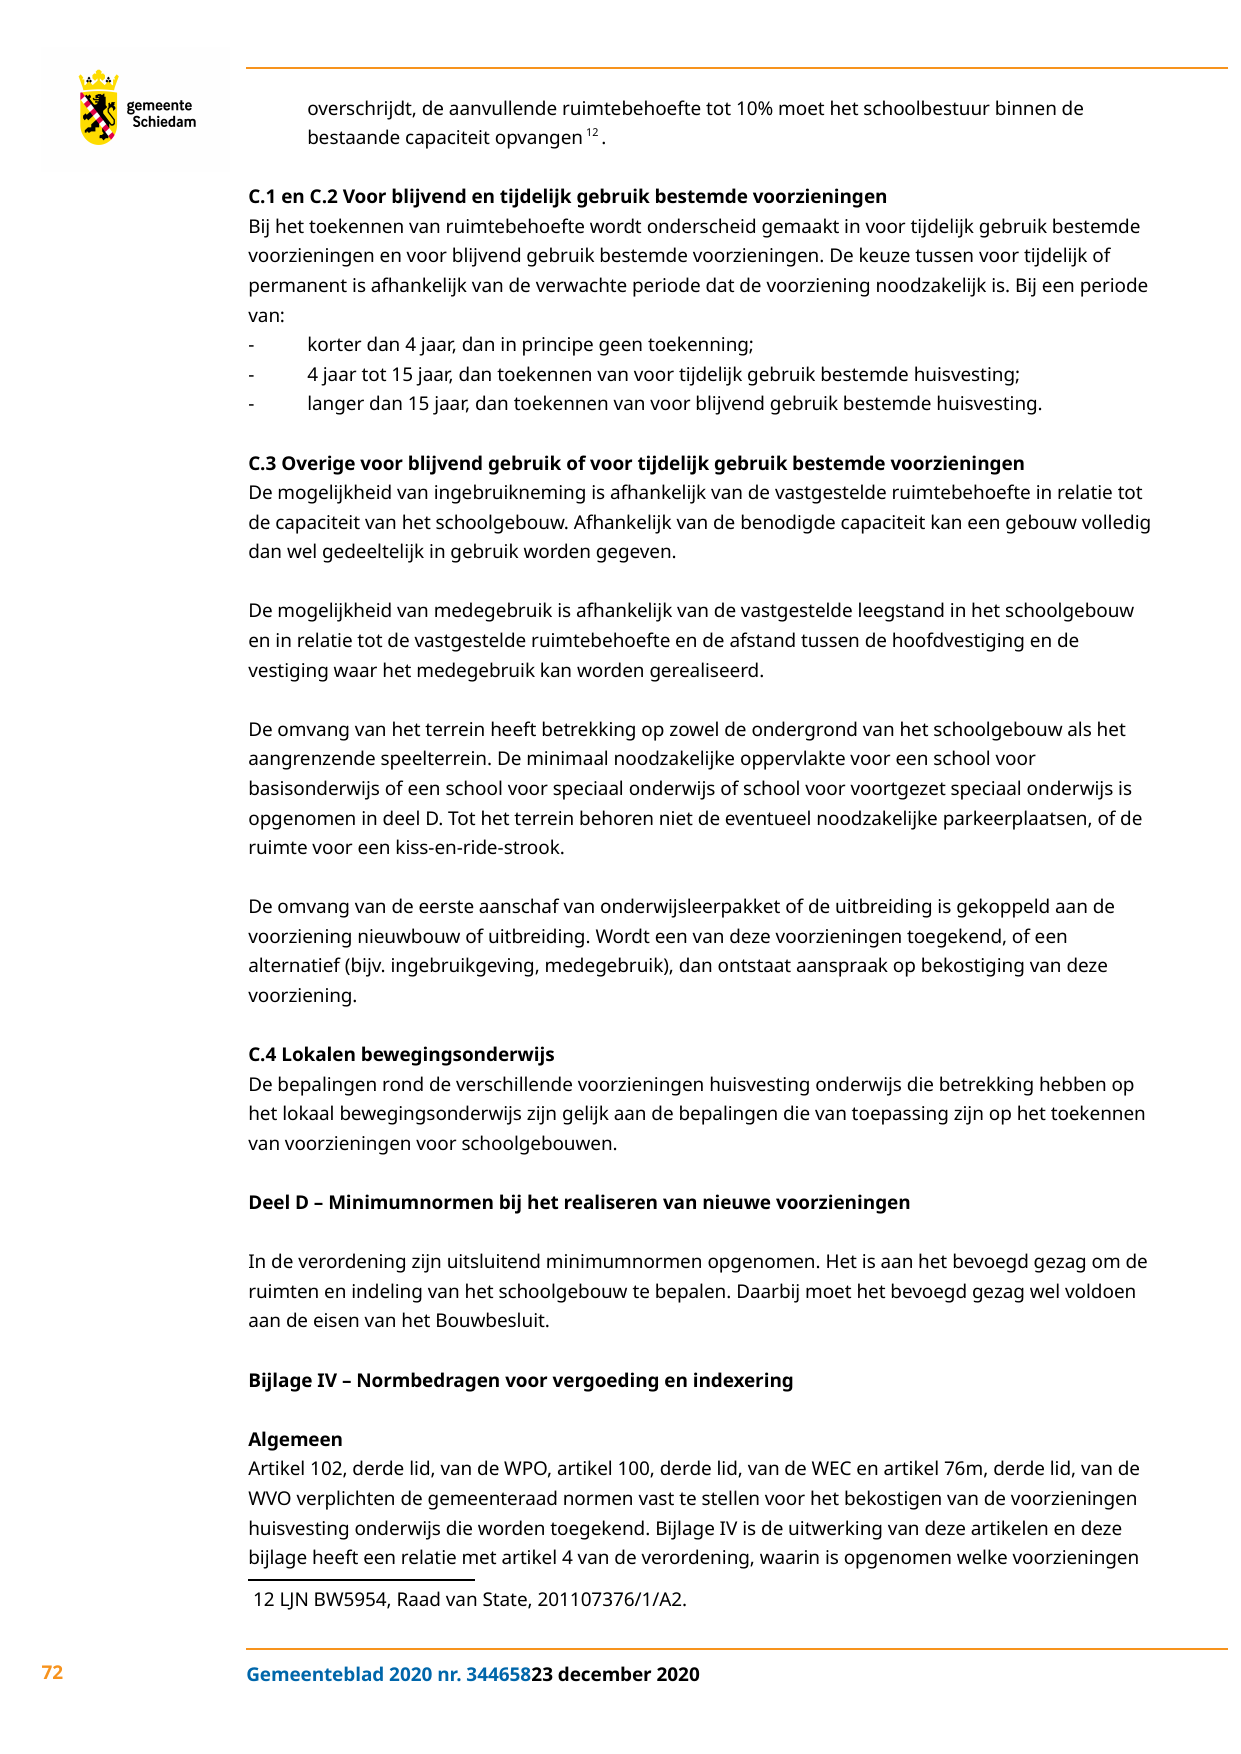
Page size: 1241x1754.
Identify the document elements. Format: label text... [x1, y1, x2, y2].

list korter dan 4 jaar, dan in principe geen toekenning; [248, 331, 1152, 357]
text De omvang van de eerste aanschaf van onderwijsleerpakket of de uitbreiding is gekoppeld aan de voorziening nieuwbouw of uitbreiding. Wordt een van deze voorzieningen toegekend, of een alternatief (bijv. ingebruikgeving, medegebruik), dan ontstaat aanspraak op bekostiging van deze voorziening. [248, 893, 1152, 1008]
text Algemeen [248, 1426, 1152, 1452]
text Deel D – Minimumnormen bij het realiseren van nieuwe voorzieningen [248, 1189, 1152, 1215]
list LJN BW5954, Raad van State, 201107376/1/A2. [248, 1586, 1152, 1612]
list 4 jaar tot 15 jaar, dan toekennen van voor tijdelijk gebruik bestemde huisvesting; [248, 361, 1152, 387]
picture [41, 47, 231, 172]
list langer dan 15 jaar, dan toekennen van voor blijvend gebruik bestemde huisvesting. [248, 391, 1152, 416]
text De bepalingen rond de verschillende voorzieningen huisvesting onderwijs die betrekking hebben op het lokaal bewegingsonderwijs zijn gelijk aan de bepalingen die van toepassing zijn op het toekennen van voorzieningen voor schoolgebouwen. [248, 1071, 1152, 1156]
text Artikel 102, derde lid, van de WPO, artikel 100, derde lid, van de WEC en artikel 76m, derde lid, van de WVO verplichten de gemeenteraad normen vast te stellen voor het bekostigen van de voorzieningen huisvesting onderwijs die worden toegekend. Bijlage IV is de uitwerking van deze artikelen en deze bijlage heeft een relatie met artikel 4 van de verordening, waarin is opgenomen welke voorzieningen [248, 1456, 1152, 1570]
text Bij het toekennen van ruimtebehoefte wordt onderscheid gemaakt in voor tijdelijk gebruik bestemde voorzieningen en voor blijvend gebruik bestemde voorzieningen. De keuze tussen voor tijdelijk of permanent is afhankelijk van de verwachte periode dat de voorziening noodzakelijk is. Bij een periode van: [248, 213, 1152, 328]
text C.1 en C.2 Voor blijvend en tijdelijk gebruik bestemde voorzieningen [248, 183, 1152, 209]
text C.4 Lokalen bewegingsonderwijs [248, 1041, 1152, 1067]
text De mogelijkheid van medegebruik is afhankelijk van de vastgestelde leegstand in het schoolgebouw en in relatie tot de vastgestelde ruimtebehoefte en de afstand tussen de hoofdvestiging en de vestiging waar het medegebruik kan worden gerealiseerd. [248, 598, 1152, 683]
text De omvang van het terrein heeft betrekking op zowel de ondergrond van het schoolgebouw als het aangrenzende speelterrein. De minimaal noodzakelijke oppervlakte voor een school voor basisonderwijs of een school voor speciaal onderwijs of school voor voortgezet speciaal onderwijs is opgenomen in deel D. Tot het terrein behoren niet de eventueel noodzakelijke parkeerplaatsen, of de ruimte voor een kiss-en-ride-strook. [248, 716, 1152, 860]
text In de verordening zijn uitsluitend minimumnormen opgenomen. Het is aan het bevoegd gezag om de ruimten en indeling van het schoolgebouw te bepalen. Daarbij moet het bevoegd gezag wel voldoen aan de eisen van het Bouwbesluit. [248, 1248, 1152, 1333]
list overschrijdt, de aanvullende ruimtebehoefte tot 10% moet het schoolbestuur binnen de bestaande capaciteit opvangen. [248, 95, 1152, 150]
text C.3 Overige voor blijvend gebruik of voor tijdelijk gebruik bestemde voorzieningen [248, 450, 1152, 476]
text Bijlage IV – Normbedragen voor vergoeding en indexering [248, 1367, 1152, 1393]
text De mogelijkheid van ingebruikneming is afhankelijk van de vastgestelde ruimtebehoefte in relatie tot de capaciteit van het schoolgebouw. Afhankelijk van de benodigde capaciteit kan een gebouw volledig dan wel gedeeltelijk in gebruik worden gegeven. [248, 479, 1152, 564]
